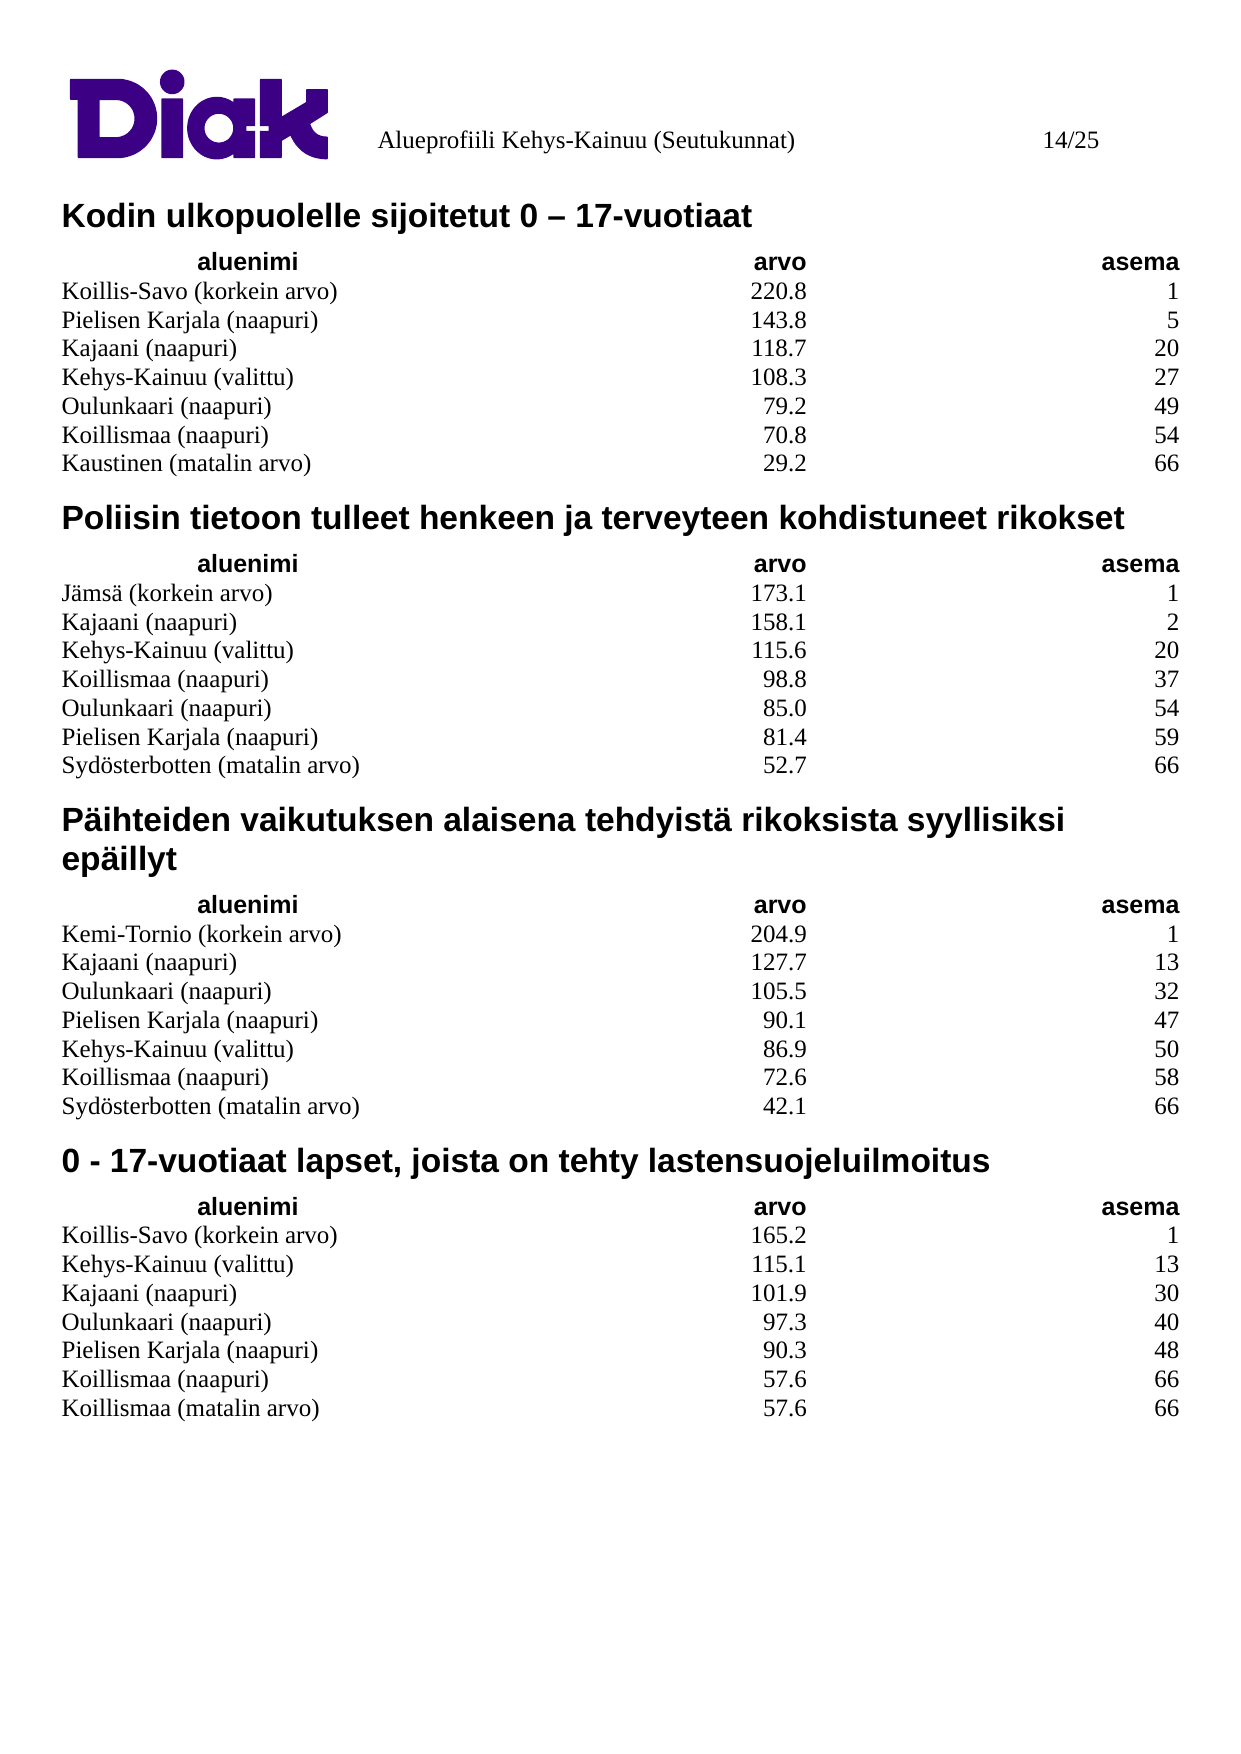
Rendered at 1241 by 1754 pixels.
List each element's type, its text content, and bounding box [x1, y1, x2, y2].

table_cell Koillismaa (naapuri) [61, 1063, 434, 1091]
table_cell Sydösterbotten (matalin arvo) [61, 751, 434, 779]
table_cell 86.9 [434, 1034, 806, 1062]
table_cell 115.1 [434, 1249, 806, 1278]
table_cell 66 [806, 449, 1179, 477]
table_cell 42.1 [434, 1091, 806, 1120]
table_cell 90.3 [434, 1336, 806, 1364]
table_cell 115.6 [434, 636, 806, 664]
table_cell 27 [806, 362, 1179, 391]
table_cell 49 [806, 391, 1179, 420]
table_cell 20 [806, 334, 1179, 362]
table_cell 58 [806, 1063, 1179, 1091]
table_header asema [806, 247, 1179, 276]
table_cell 118.7 [434, 334, 806, 362]
table_header arvo [434, 890, 806, 919]
table_cell Oulunkaari (naapuri) [61, 391, 434, 420]
table_cell 70.8 [434, 420, 806, 448]
subtitle Päihteiden vaikutuksen alaisena tehdyistä rikoksista syyllisiksi epäillyt [61, 800, 1179, 877]
table_cell 13 [806, 1249, 1179, 1278]
table_cell Kajaani (naapuri) [61, 1278, 434, 1307]
table_cell 97.3 [434, 1307, 806, 1336]
table_cell Pielisen Karjala (naapuri) [61, 305, 434, 333]
table_cell 66 [806, 1393, 1179, 1422]
table_cell 1 [806, 1221, 1179, 1249]
table_cell Koillis-Savo (korkein arvo) [61, 1221, 434, 1249]
table_cell 66 [806, 1364, 1179, 1393]
table_cell 59 [806, 722, 1179, 751]
table_cell Kajaani (naapuri) [61, 607, 434, 636]
table_header aluenimi [61, 890, 434, 919]
table_header aluenimi [61, 549, 434, 578]
table_cell 173.1 [434, 578, 806, 607]
table_header asema [806, 1192, 1179, 1221]
table_cell Kehys-Kainuu (valittu) [61, 1034, 434, 1062]
table_cell 37 [806, 664, 1179, 693]
table_cell 30 [806, 1278, 1179, 1307]
table_cell 90.1 [434, 1005, 806, 1034]
table_cell Sydösterbotten (matalin arvo) [61, 1091, 434, 1120]
subtitle Poliisin tietoon tulleet henkeen ja terveyteen kohdistuneet rikokset [61, 498, 1179, 537]
table_cell Kajaani (naapuri) [61, 948, 434, 976]
table_cell Koillis-Savo (korkein arvo) [61, 276, 434, 305]
table_cell Oulunkaari (naapuri) [61, 976, 434, 1005]
table_cell Oulunkaari (naapuri) [61, 1307, 434, 1336]
table_cell Koillismaa (naapuri) [61, 1364, 434, 1393]
table_header arvo [434, 1192, 806, 1221]
table_cell Koillismaa (naapuri) [61, 420, 434, 448]
table_cell Kaustinen (matalin arvo) [61, 449, 434, 477]
table_cell Oulunkaari (naapuri) [61, 693, 434, 722]
table_cell 2 [806, 607, 1179, 636]
table_cell 101.9 [434, 1278, 806, 1307]
table_cell 57.6 [434, 1364, 806, 1393]
table_cell 50 [806, 1034, 1179, 1062]
table_cell 143.8 [434, 305, 806, 333]
table_cell Pielisen Karjala (naapuri) [61, 1005, 434, 1034]
table_cell 40 [806, 1307, 1179, 1336]
table_cell 220.8 [434, 276, 806, 305]
table_header asema [806, 549, 1179, 578]
table_cell 54 [806, 693, 1179, 722]
table_cell 66 [806, 1091, 1179, 1120]
subtitle Kodin ulkopuolelle sijoitetut 0 – 17-vuotiaat [61, 196, 1179, 235]
table_cell Kajaani (naapuri) [61, 334, 434, 362]
table_cell 108.3 [434, 362, 806, 391]
table_cell 1 [806, 578, 1179, 607]
table_header aluenimi [61, 247, 434, 276]
table_cell 66 [806, 751, 1179, 779]
table_cell Kehys-Kainuu (valittu) [61, 636, 434, 664]
table_cell 127.7 [434, 948, 806, 976]
table_cell 29.2 [434, 449, 806, 477]
table_cell 32 [806, 976, 1179, 1005]
table_header asema [806, 890, 1179, 919]
subtitle 0 - 17-vuotiaat lapset, joista on tehty lastensuojeluilmoitus [61, 1141, 1179, 1179]
table_cell 13 [806, 948, 1179, 976]
table_cell 1 [806, 276, 1179, 305]
table_cell 85.0 [434, 693, 806, 722]
table_cell Jämsä (korkein arvo) [61, 578, 434, 607]
table_cell 20 [806, 636, 1179, 664]
table_cell 72.6 [434, 1063, 806, 1091]
table_cell 1 [806, 919, 1179, 947]
table_cell Koillismaa (matalin arvo) [61, 1393, 434, 1422]
table_cell Kehys-Kainuu (valittu) [61, 1249, 434, 1278]
table_cell 98.8 [434, 664, 806, 693]
table_cell 105.5 [434, 976, 806, 1005]
table_cell 79.2 [434, 391, 806, 420]
table_cell 57.6 [434, 1393, 806, 1422]
table_cell Kemi-Tornio (korkein arvo) [61, 919, 434, 947]
table_cell 158.1 [434, 607, 806, 636]
table_cell Kehys-Kainuu (valittu) [61, 362, 434, 391]
table_cell Pielisen Karjala (naapuri) [61, 722, 434, 751]
table_cell Koillismaa (naapuri) [61, 664, 434, 693]
table_cell 47 [806, 1005, 1179, 1034]
table_cell 48 [806, 1336, 1179, 1364]
table_header aluenimi [61, 1192, 434, 1221]
table_cell 165.2 [434, 1221, 806, 1249]
table_header arvo [434, 549, 806, 578]
table_cell Pielisen Karjala (naapuri) [61, 1336, 434, 1364]
table_cell 52.7 [434, 751, 806, 779]
table_cell 5 [806, 305, 1179, 333]
table_cell 54 [806, 420, 1179, 448]
table_cell 81.4 [434, 722, 806, 751]
table_cell 204.9 [434, 919, 806, 947]
table_header arvo [434, 247, 806, 276]
